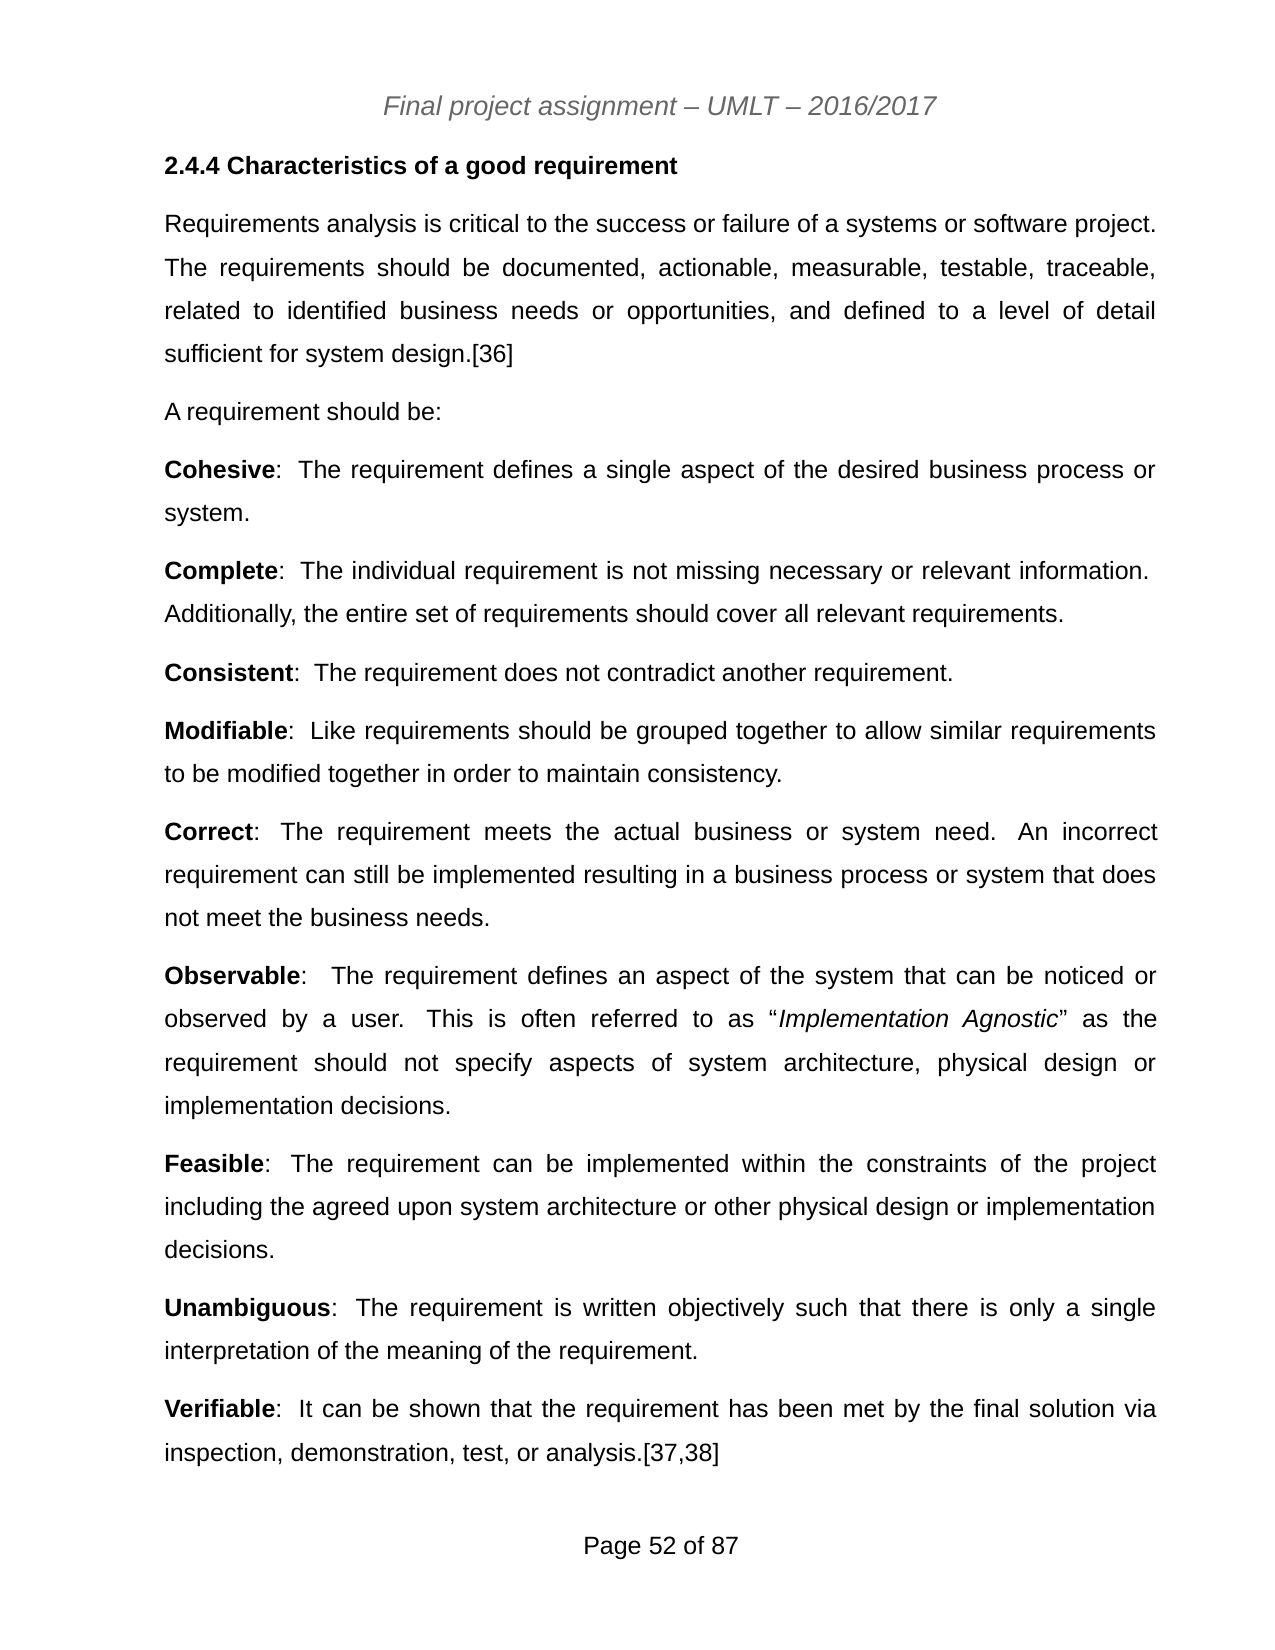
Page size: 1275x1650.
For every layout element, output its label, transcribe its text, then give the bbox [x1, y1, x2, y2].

text Correct: The requirement meets the actual business or system need. An incorrect requirement can still be implemented resulting in a business process or system that does not meet the business needs. [164, 817, 1158, 932]
text Cohesive: The requirement defines a single aspect of the desired business process or system. [164, 455, 1158, 527]
text A requirement should be: [164, 397, 1158, 426]
text Feasible: The requirement can be implemented within the constraints of the project including the agreed upon system architecture or other physical design or implementation decisions. [164, 1149, 1158, 1264]
text Unambiguous: The requirement is written objectively such that there is only a single interpretation of the meaning of the requirement. [164, 1293, 1158, 1365]
text Complete: The individual requirement is not missing necessary or relevant information. Additionally, the entire set of requirements should cover all relevant requirements. [164, 556, 1158, 628]
text Observable: The requirement defines an aspect of the system that can be noticed or observed by a user. This is often referred to as “Implementation Agnostic” as the requirement should not specify aspects of system architecture, physical design or implementation decisions. [164, 961, 1158, 1119]
text Verifiable: It can be shown that the requirement has been met by the final solution via inspection, demonstration, test, or analysis.[37,38] [164, 1394, 1158, 1466]
text Modifiable: Like requirements should be grouped together to allow similar requirements to be modified together in order to maintain consistency. [164, 716, 1158, 787]
subtitle 2.4.4 Characteristics of a good requirement [164, 151, 1158, 180]
text Consistent: The requirement does not contradict another requirement. [164, 657, 1158, 686]
text Requirements analysis is critical to the success or failure of a systems or software project. The requirements should be documented, actionable, measurable, testable, traceable, related to identified business needs or opportunities, and defined to a level of detail sufficient for system design.[36] [164, 209, 1158, 367]
